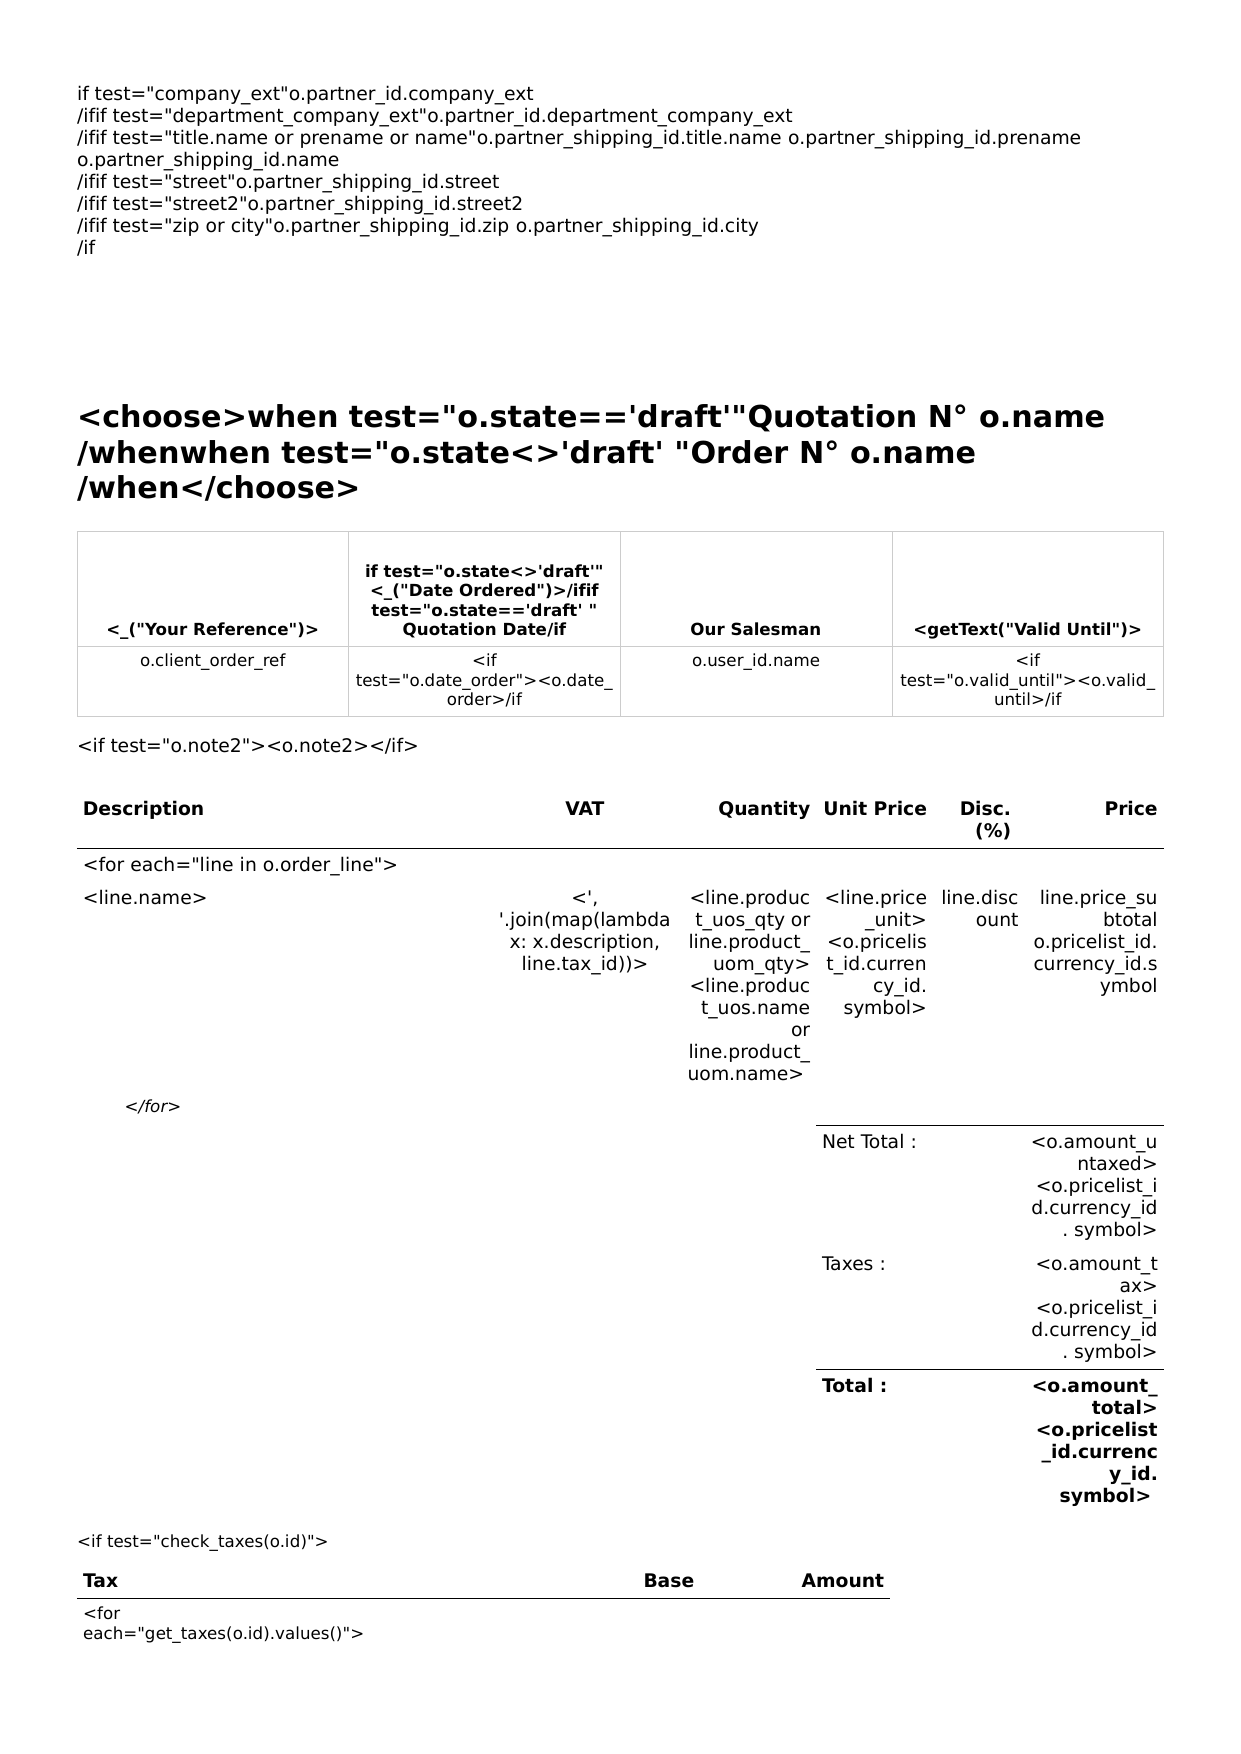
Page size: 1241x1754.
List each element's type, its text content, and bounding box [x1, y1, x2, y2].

table_cell <line.price_unit> <o.pricelist_id.currency_id. symbol> [816, 881, 933, 1091]
table_cell [680, 1125, 816, 1247]
text <if test="check_taxes(o.id)"> [77, 1532, 1163, 1551]
table_cell Taxes : [816, 1247, 1024, 1368]
table_cell [490, 1369, 679, 1512]
table_cell [700, 1599, 890, 1649]
table_cell Total : [816, 1370, 1024, 1512]
table_cell <o.amount_total> <o.pricelist_id.currency_id. symbol> [1024, 1370, 1163, 1512]
table_cell line.price_subtotal o.pricelist_id.currency_id.symbol [1024, 881, 1163, 1091]
table_cell [680, 849, 816, 881]
table_cell </for> [77, 1091, 490, 1125]
table_cell [816, 849, 933, 881]
table_cell [1024, 849, 1163, 881]
table_cell [490, 849, 679, 881]
table_header <getText("Valid Until")> [893, 532, 1163, 646]
table_cell o.user_id.name [621, 647, 892, 716]
table_cell [680, 1091, 816, 1125]
table_cell Net Total : [816, 1126, 1024, 1247]
table_cell [490, 1247, 679, 1368]
table_header <_("Your Reference")> [78, 532, 348, 646]
table_cell <for each="get_taxes(o.id).values()"> [77, 1599, 383, 1649]
table_header if test="company_ext"o.partner_id.company_ext /ifif test="department_company_ext"o.partner_id.department_company_ext /ifif test="title.name or prename or name"o.partner_shipping_id.title.name o.partner_shipping_id.prename o.partner_shipping_id.name /ifif test="street"o.partner_shipping_id.street /ifif test="street2"o.partner_shipping_id.street2 /ifif test="zip or city"o.partner_shipping_id.zip o.partner_shipping_id.city /if [77, 83, 1163, 374]
table_cell <if test="o.valid_until"><o.valid_until>/if [893, 647, 1163, 716]
table_header Unit Price [816, 779, 933, 847]
table_cell [384, 1599, 700, 1649]
table_cell <line.product_uos_qty or line.product_uom_qty> <line.product_uos.name or line.product_uom.name> [680, 881, 816, 1091]
table_cell <for each="line in o.order_line"> [77, 849, 490, 881]
table_header VAT [490, 779, 679, 847]
table_header Base [384, 1551, 700, 1598]
table_header Tax [77, 1551, 383, 1598]
table_cell [680, 1369, 816, 1512]
table_cell [490, 1091, 679, 1125]
table_cell [1024, 1091, 1163, 1125]
table_cell [680, 1247, 816, 1368]
table_cell [77, 1125, 490, 1247]
table_header Our Salesman [621, 532, 892, 646]
table_header Quantity [680, 779, 816, 847]
table_header Description [77, 779, 490, 847]
table_cell [77, 1369, 490, 1512]
table_header Price [1024, 779, 1163, 847]
table_cell [816, 1091, 933, 1125]
table_cell [490, 1125, 679, 1247]
table_cell <o.amount_tax> <o.pricelist_id.currency_id. symbol> [1024, 1247, 1163, 1368]
table_header Amount [700, 1551, 890, 1598]
text <if test="o.note2"><o.note2></if> [77, 735, 1163, 757]
table_header Disc.(%) [933, 779, 1024, 847]
table_cell [77, 1247, 490, 1368]
table_cell [933, 849, 1024, 881]
table_cell <line.name> [77, 881, 490, 1091]
table_cell [933, 1091, 1024, 1125]
table_cell o.client_order_ref [78, 647, 348, 716]
table_header if test="o.state<>'draft'" <_("Date Ordered")>/ifif test="o.state=='draft' " Quotation Date/if [349, 532, 620, 646]
table_cell <if test="o.date_order"><o.date_order>/if [349, 647, 620, 716]
table_cell line.discount [933, 881, 1024, 1091]
text <choose>when test="o.state=='draft'"Quotation N° o.name /whenwhen test="o.state<>'draft' "Order N° o.name /when</choose> [77, 400, 1163, 506]
table_cell <', '.join(map(lambda x: x.description, line.tax_id))> [490, 881, 679, 1091]
table_cell <o.amount_untaxed> <o.pricelist_id.currency_id. symbol> [1024, 1126, 1163, 1247]
